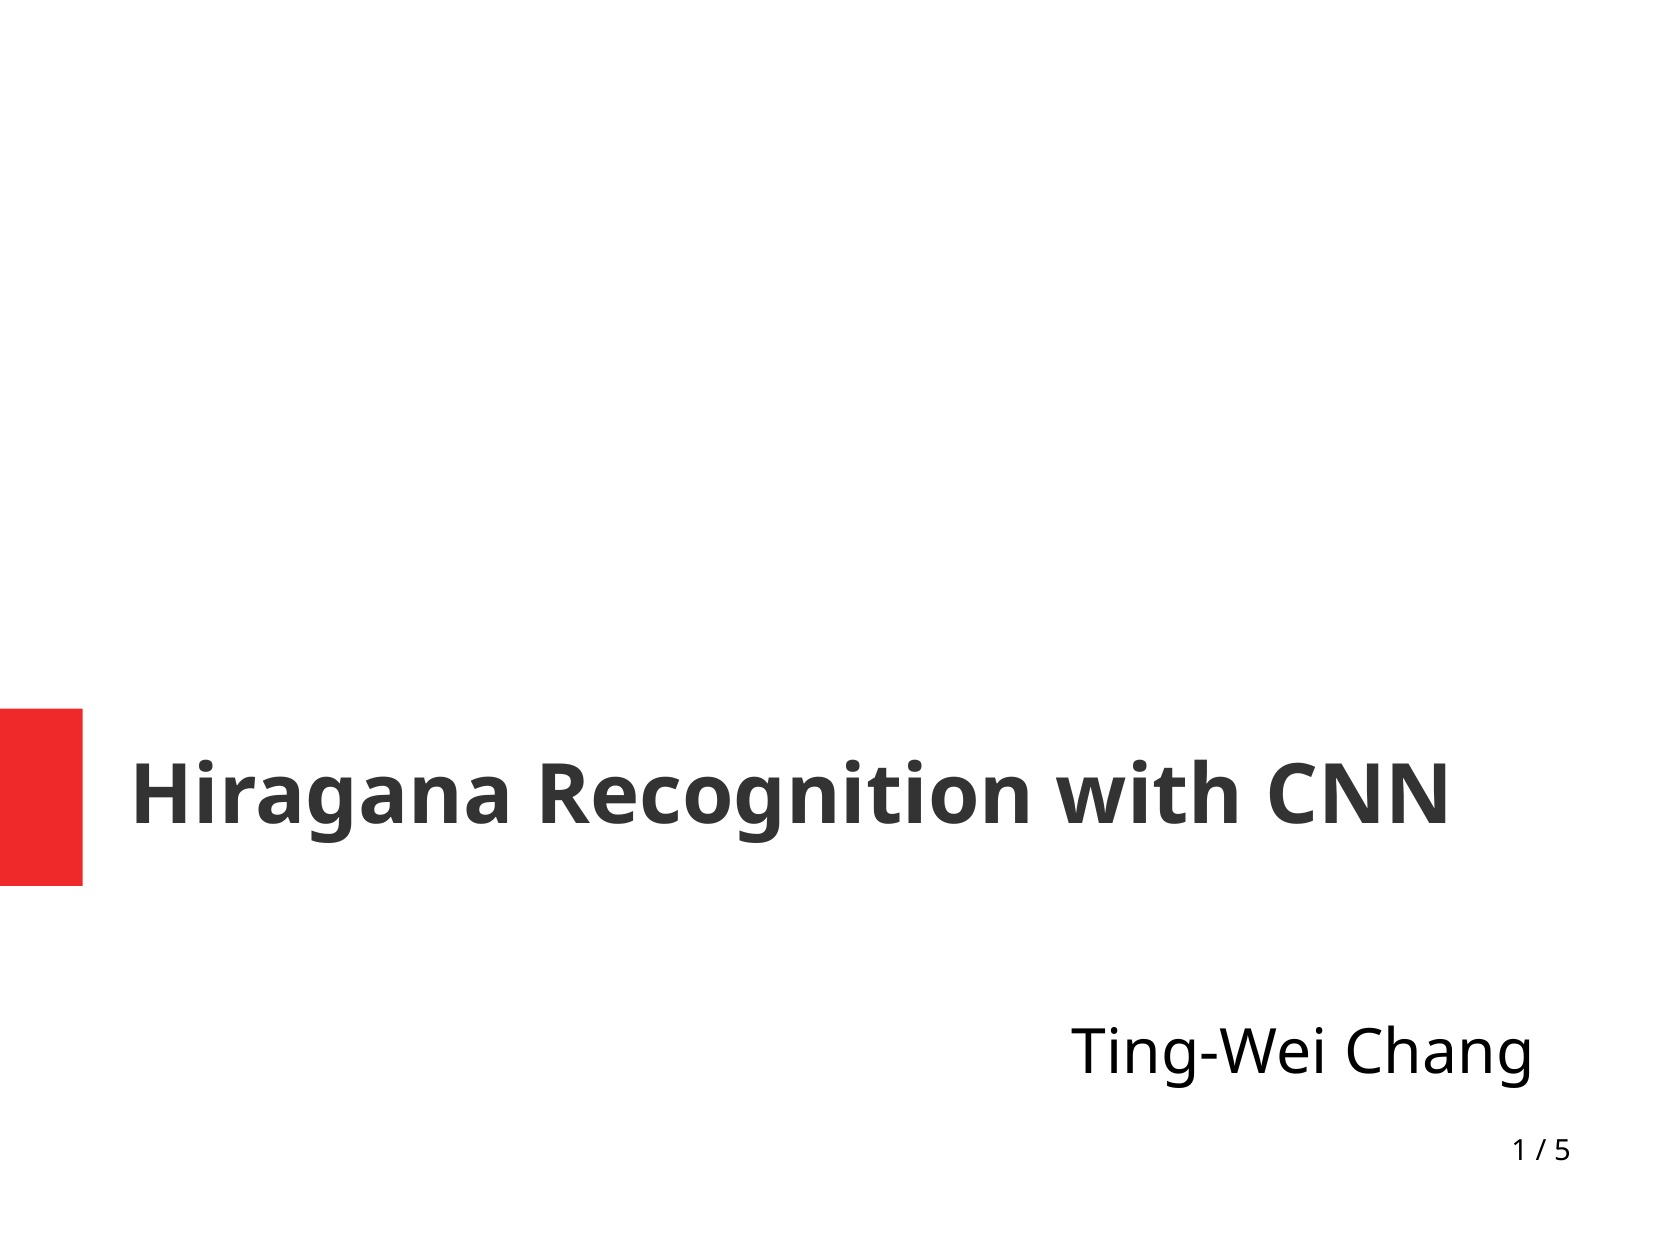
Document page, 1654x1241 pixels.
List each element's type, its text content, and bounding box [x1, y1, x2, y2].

title Hiragana Recognition with CNN [129, 655, 1536, 928]
subtitle Ting-Wei Chang [129, 968, 1536, 1130]
